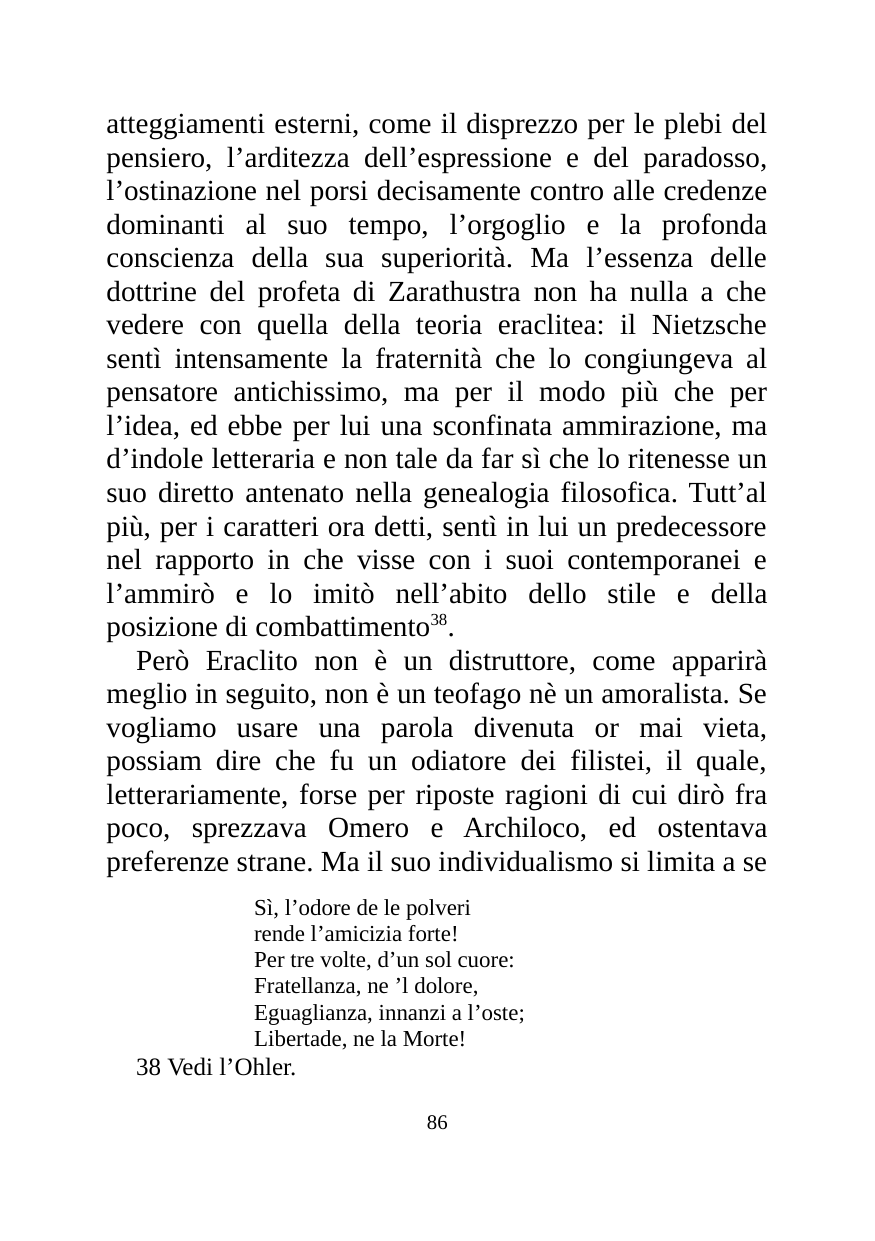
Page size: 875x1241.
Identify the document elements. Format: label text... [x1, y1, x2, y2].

text Però Eraclito non è un distruttore, come apparirà meglio in seguito, non è un teofago nè un amoralista. Se vogliamo usare una parola divenuta or mai vieta, possiam dire che fu un odiatore dei filistei, il quale, letterariamente, forse per riposte ragioni di cui dirò fra poco, sprezzava Omero e Archiloco, ed ostentava preferenze strane. Ma il suo individualismo si limita a se [106, 643, 768, 878]
text Sì, l’odore de le polveri rende l’amicizia forte! Per tre volte, d’un sol cuore: Fratellanza, ne ’l dolore, Eguaglianza, innanzi a l’oste; Libertade, ne la Morte! [224, 893, 768, 1052]
text Vedi l’Ohler. [106, 1052, 768, 1080]
text atteggiamenti esterni, come il disprezzo per le plebi del pensiero, l’arditezza dell’espressione e del paradosso, l’ostinazione nel porsi decisamente contro alle credenze dominanti al suo tempo, l’orgoglio e la profonda conscienza della sua superiorità. Ma l’essenza delle dottrine del profeta di Zarathustra non ha nulla a che vedere con quella della teoria eraclitea: il Nietzsche sentì intensamente la fraternità che lo congiungeva al pensatore antichissimo, ma per il modo più che per l’idea, ed ebbe per lui una sconfinata ammirazione, ma d’indole letteraria e non tale da far sì che lo ritenesse un suo diretto antenato nella genealogia filosofica. Tutt’al più, per i caratteri ora detti, sentì in lui un predecessore nel rapporto in che visse con i suoi contemporanei e l’ammirò e lo imitò nell’abito dello stile e della posizione di combattimento. [106, 106, 768, 643]
